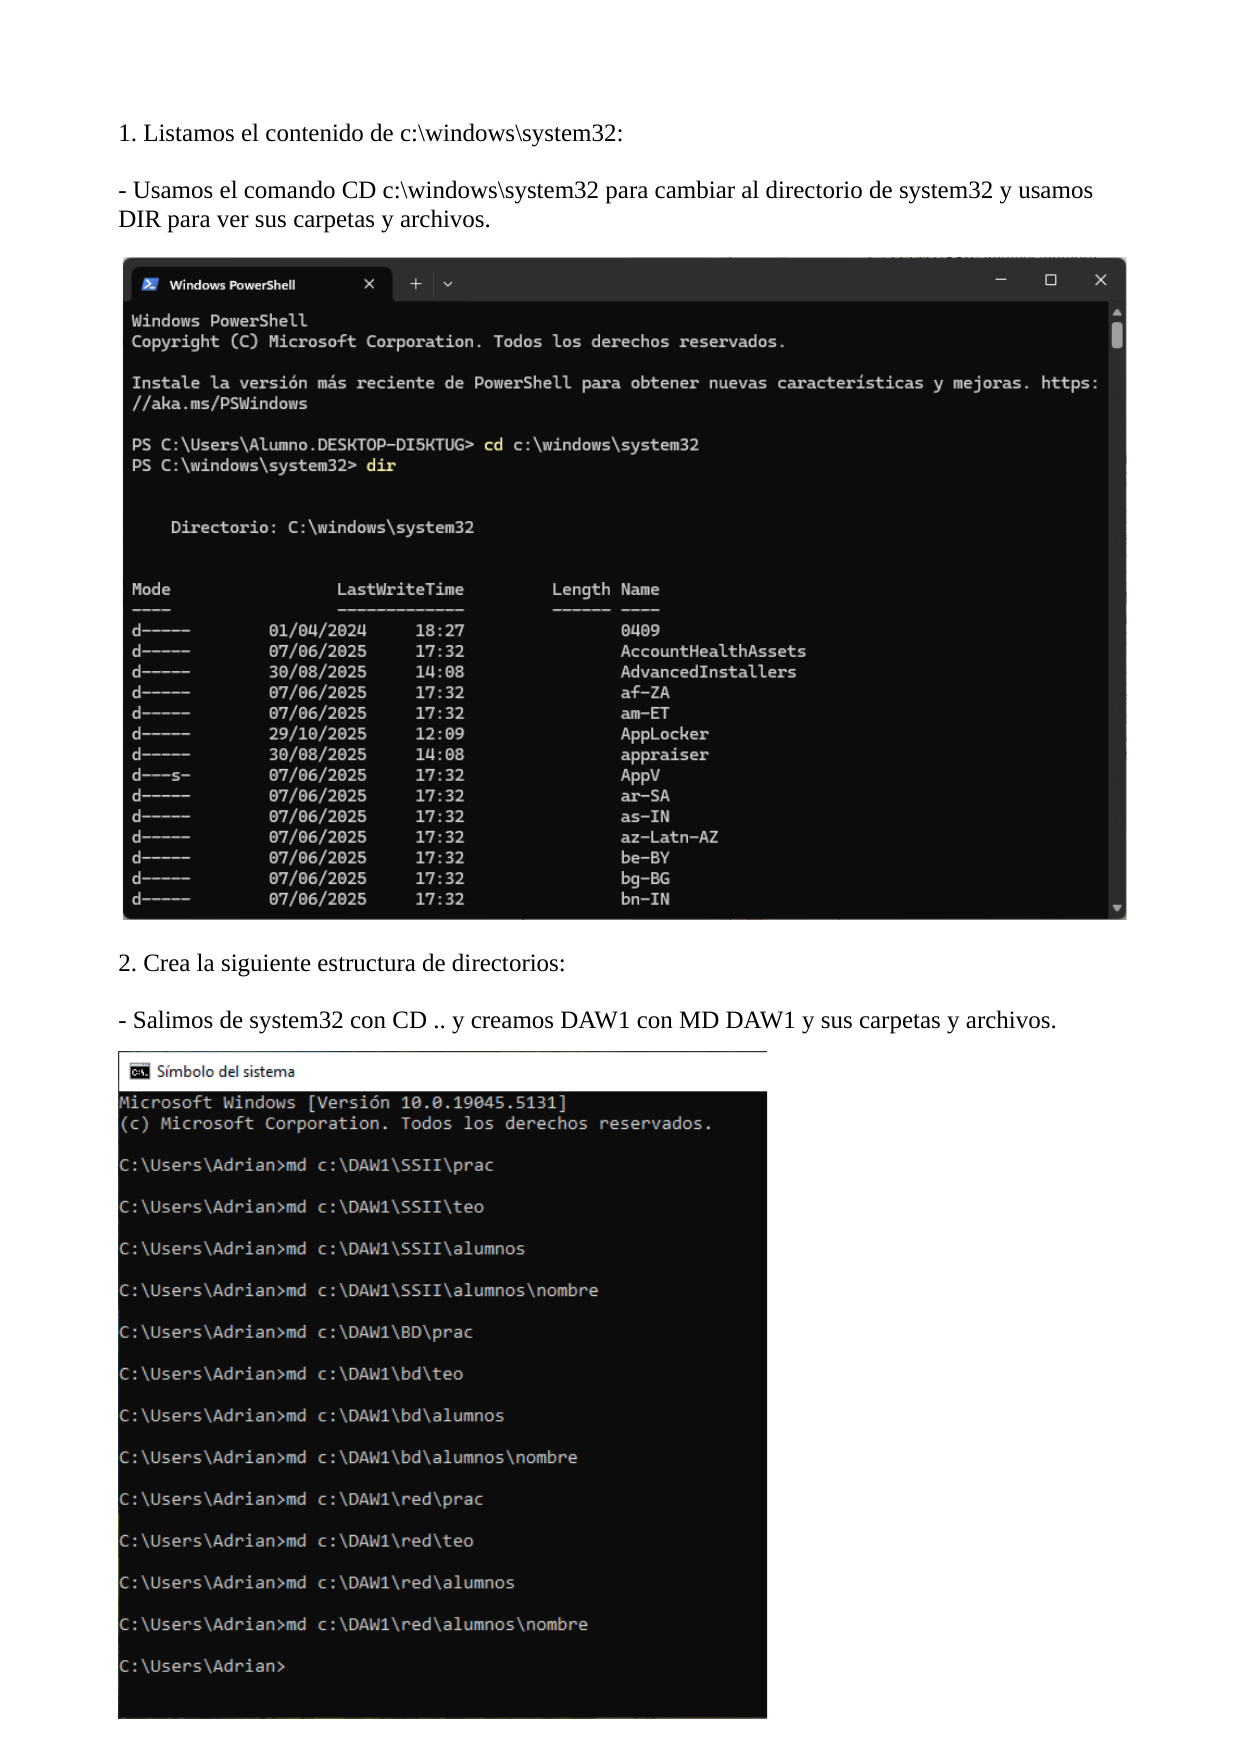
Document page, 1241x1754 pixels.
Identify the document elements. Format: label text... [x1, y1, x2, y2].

text - Usamos el comando CD c:\windows\system32 para cambiar al directorio de system32 y usamos DIR para ver sus carpetas y archivos. [118, 176, 1122, 233]
text 1. Listamos el contenido de c:\windows\system32: [118, 118, 1122, 147]
text - Salimos de system32 con CD .. y creamos DAW1 con MD DAW1 y sus carpetas y archivos. [118, 1005, 1122, 1034]
picture [122, 257, 1127, 920]
text 2. Crea la siguiente estructura de directorios: [118, 948, 1122, 977]
